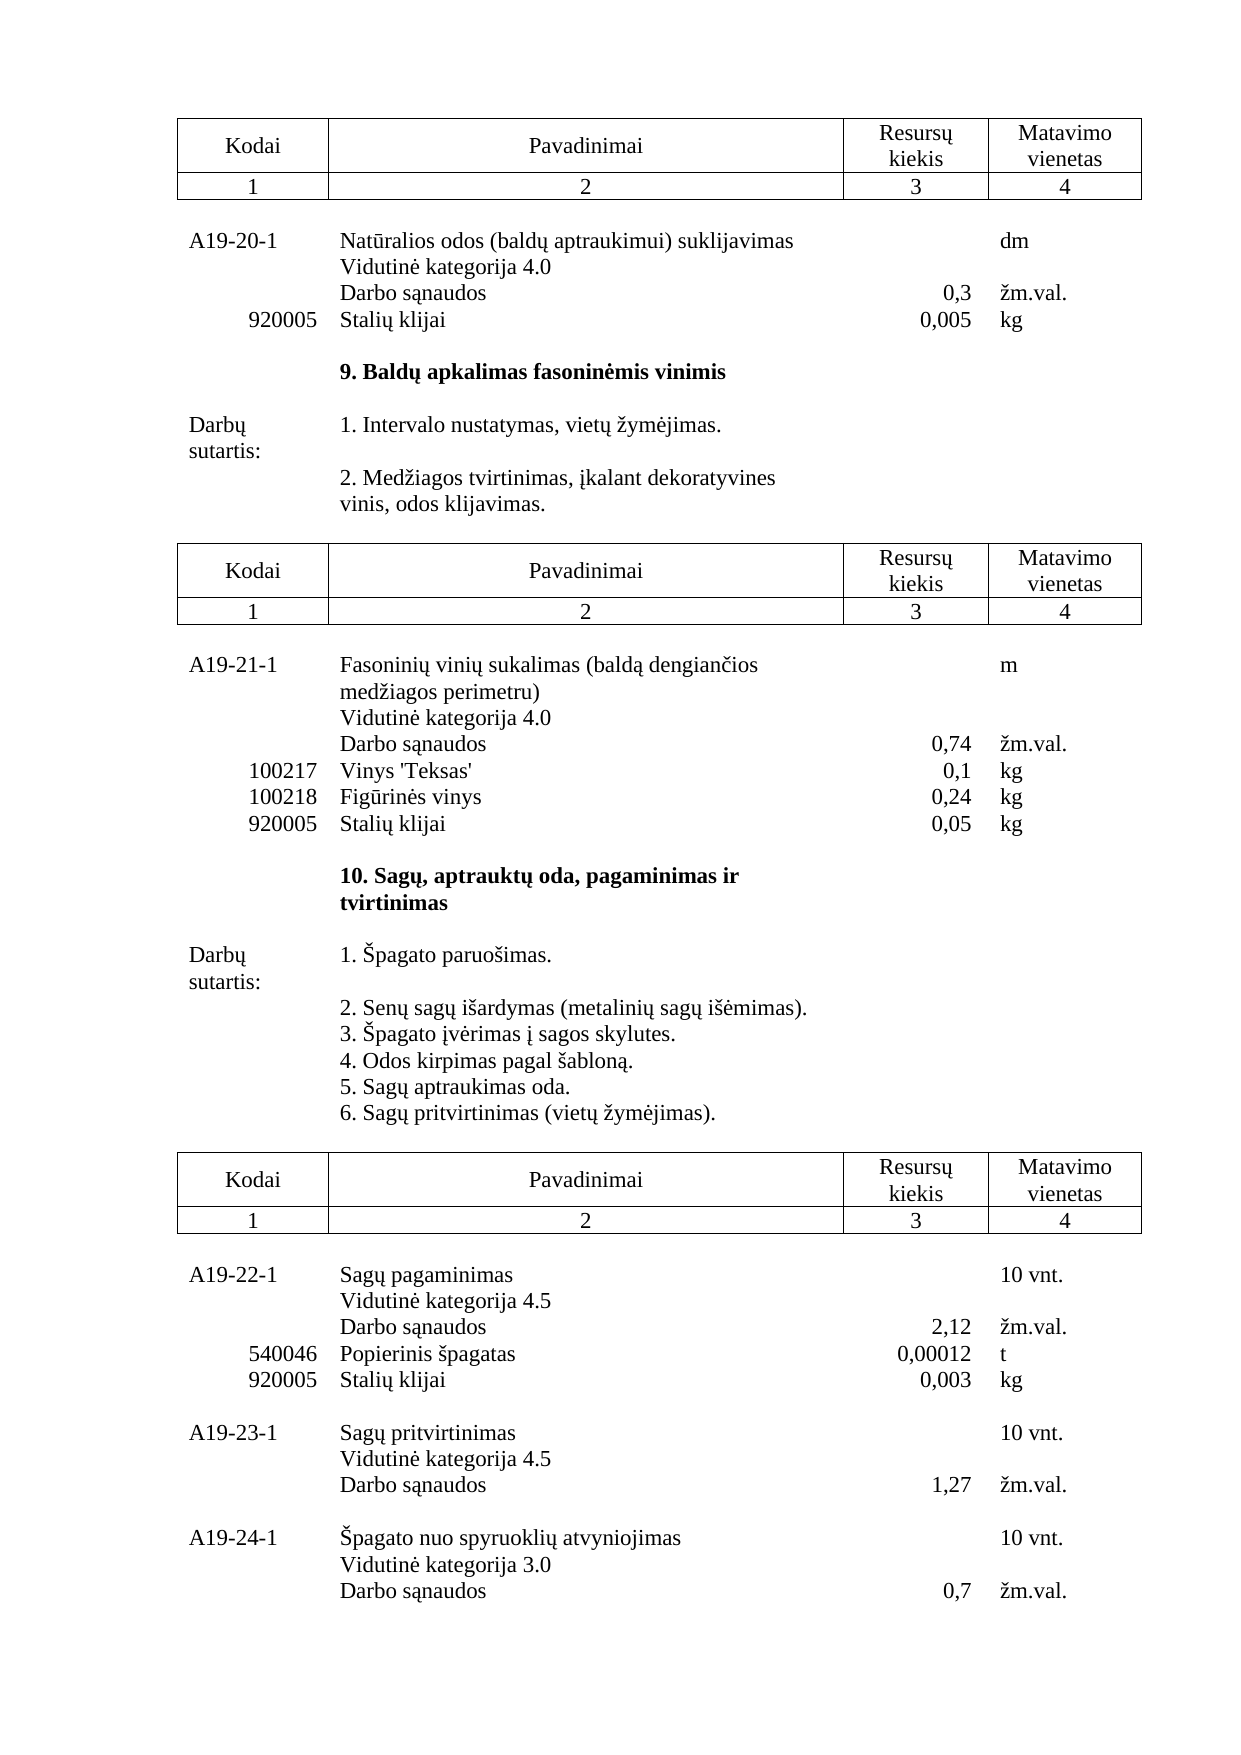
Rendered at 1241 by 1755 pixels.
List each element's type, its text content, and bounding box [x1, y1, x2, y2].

table_cell 920005 [177, 810, 328, 836]
table_cell [328, 836, 843, 862]
table_cell [177, 836, 328, 862]
table_cell 6. Sagų pritvirtinimas (vietų žymėjimas). [328, 1100, 843, 1126]
table_cell [177, 1073, 328, 1099]
table_cell [989, 464, 1141, 517]
table_cell Pavadinimai [329, 544, 843, 597]
table_cell [989, 1047, 1141, 1073]
table_cell 0,003 [843, 1366, 988, 1392]
table_cell 9. Baldų apkalimas fasoninėmis vinimis [328, 359, 843, 385]
table_cell 920005 [177, 306, 328, 332]
table_cell Fasoninių vinių sukalimas (baldą dengiančios medžiagos perimetru) [328, 651, 843, 704]
table_cell [177, 1472, 328, 1498]
table_cell kg [989, 306, 1141, 332]
table_cell Resursų kiekis [844, 1153, 988, 1206]
table_cell [989, 994, 1141, 1020]
table_cell [843, 200, 988, 227]
table_cell [177, 332, 328, 358]
table_cell kg [989, 783, 1141, 809]
table_cell [328, 625, 843, 651]
table_cell Matavimo vienetas [989, 1153, 1141, 1206]
table_cell 4 [989, 1207, 1141, 1233]
table_cell 5. Sagų aptraukimas oda. [328, 1073, 843, 1099]
table_cell 2 [329, 1207, 843, 1233]
table_cell [843, 651, 988, 704]
table_cell 4. Odos kirpimas pagal šabloną. [328, 1047, 843, 1073]
table_cell 10. Sagų, aptrauktų oda, pagaminimas ir tvirtinimas [328, 862, 843, 915]
table_cell [328, 200, 843, 227]
table_cell [989, 411, 1141, 464]
table_cell 3 [844, 173, 988, 199]
table_cell Stalių klijai [328, 306, 843, 332]
table_cell Resursų kiekis [844, 544, 988, 597]
table_cell [843, 836, 988, 862]
table_cell A19-20-1 [177, 227, 328, 253]
table_cell 540046 [177, 1340, 328, 1366]
table_cell 100218 [177, 783, 328, 809]
table_cell Natūralios odos (baldų aptraukimui) suklijavimas [328, 227, 843, 253]
table_cell [843, 862, 988, 915]
table_cell 2,12 [843, 1314, 988, 1340]
table_cell [843, 359, 988, 385]
table_cell [328, 1603, 843, 1630]
table_cell [843, 1100, 988, 1126]
table_cell 1 [178, 1207, 328, 1233]
table_cell [843, 941, 988, 994]
table_cell [843, 332, 988, 358]
table_cell [843, 1234, 988, 1261]
table_cell [177, 1314, 328, 1340]
table_cell [843, 1445, 988, 1472]
table_cell 0,24 [843, 783, 988, 809]
table_cell 1 [178, 598, 328, 624]
table_cell 0,05 [843, 810, 988, 836]
table_cell Darbo sąnaudos [328, 279, 843, 306]
table_cell 3 [844, 598, 988, 624]
table_cell [177, 359, 328, 385]
table_cell [328, 332, 843, 358]
table_cell [843, 704, 988, 731]
table_cell [177, 1234, 328, 1261]
table_cell [989, 332, 1141, 358]
table_cell A19-22-1 [177, 1261, 328, 1287]
table_cell 4 [989, 173, 1141, 199]
table_cell [989, 1287, 1141, 1313]
table_cell [843, 1419, 988, 1445]
table_cell A19-24-1 [177, 1524, 328, 1551]
table_cell [989, 862, 1141, 915]
table_cell [843, 1047, 988, 1073]
table_cell Darbo sąnaudos [328, 1314, 843, 1340]
table_cell 100217 [177, 757, 328, 783]
table_cell Pavadinimai [329, 1153, 843, 1206]
table_cell Resursų kiekis [844, 119, 988, 172]
table_cell [989, 1393, 1141, 1419]
table_cell žm.val. [989, 279, 1141, 306]
table_cell [177, 1445, 328, 1472]
table_cell Pavadinimai [329, 119, 843, 172]
table_cell [989, 1100, 1141, 1126]
table_cell [989, 200, 1141, 227]
table_cell Matavimo vienetas [989, 119, 1141, 172]
table_cell kg [989, 1366, 1141, 1392]
table_cell žm.val. [989, 731, 1141, 757]
table_cell [177, 1393, 328, 1419]
table_cell kg [989, 757, 1141, 783]
table_cell kg [989, 810, 1141, 836]
table_cell [989, 517, 1141, 543]
table_cell [177, 1577, 328, 1603]
table_cell 1. Špagato paruošimas. [328, 941, 843, 994]
table_cell Vidutinė kategorija 4.0 [328, 704, 843, 731]
table_cell [177, 704, 328, 731]
table_cell žm.val. [989, 1577, 1141, 1603]
table_cell [843, 994, 988, 1020]
table_cell [843, 517, 988, 543]
table_cell [843, 227, 988, 253]
table_cell t [989, 1340, 1141, 1366]
table_cell Darbo sąnaudos [328, 731, 843, 757]
table_cell Popierinis špagatas [328, 1340, 843, 1366]
table_cell [177, 253, 328, 279]
table_cell Špagato nuo spyruoklių atvyniojimas [328, 1524, 843, 1551]
table_cell 3 [844, 1207, 988, 1233]
table_cell Kodai [178, 119, 328, 172]
table_cell [177, 1603, 328, 1630]
table_cell Stalių klijai [328, 1366, 843, 1392]
table_cell Matavimo vienetas [989, 544, 1141, 597]
table_cell Figūrinės vinys [328, 783, 843, 809]
table_cell [177, 915, 328, 941]
table_cell [843, 464, 988, 517]
table_cell [843, 1073, 988, 1099]
table_cell dm [989, 227, 1141, 253]
table_cell 0,1 [843, 757, 988, 783]
table_cell Kodai [178, 544, 328, 597]
table_cell [177, 385, 328, 411]
table_cell Stalių klijai [328, 810, 843, 836]
table_cell [989, 385, 1141, 411]
table_cell [843, 1020, 988, 1047]
table_cell 0,74 [843, 731, 988, 757]
table_cell [843, 1393, 988, 1419]
table_cell [843, 1603, 988, 1630]
table_cell [989, 941, 1141, 994]
table_cell 2. Medžiagos tvirtinimas, įkalant dekoratyvines vinis, odos klijavimas. [328, 464, 843, 517]
table_cell Darbų sutartis: [177, 411, 328, 464]
table_cell 0,005 [843, 306, 988, 332]
table_cell Vidutinė kategorija 4.0 [328, 253, 843, 279]
table_cell A19-23-1 [177, 1419, 328, 1445]
table_cell Darbo sąnaudos [328, 1577, 843, 1603]
table_cell A19-21-1 [177, 651, 328, 704]
table_cell [989, 836, 1141, 862]
table_cell Vidutinė kategorija 4.5 [328, 1287, 843, 1313]
table_cell 2 [329, 173, 843, 199]
table_cell [328, 1393, 843, 1419]
table_cell [843, 1524, 988, 1551]
table_cell Vidutinė kategorija 3.0 [328, 1551, 843, 1577]
table_cell [843, 1261, 988, 1287]
table_cell [328, 385, 843, 411]
table_cell [177, 1100, 328, 1126]
table_cell [328, 1234, 843, 1261]
table_cell 0,00012 [843, 1340, 988, 1366]
table_cell Sagų pritvirtinimas [328, 1419, 843, 1445]
table_cell [843, 915, 988, 941]
table_cell [989, 704, 1141, 731]
table_cell Kodai [178, 1153, 328, 1206]
table_cell [177, 517, 328, 543]
table_cell [989, 253, 1141, 279]
table_cell [989, 625, 1141, 651]
table_cell [989, 1445, 1141, 1472]
table_cell 1 [178, 173, 328, 199]
table_cell [177, 994, 328, 1020]
table_cell [989, 1498, 1141, 1524]
table_cell 10 vnt. [989, 1419, 1141, 1445]
table_cell Sagų pagaminimas [328, 1261, 843, 1287]
table_cell [177, 1126, 328, 1152]
table_cell [843, 1498, 988, 1524]
table_cell [177, 731, 328, 757]
table_cell [989, 1603, 1141, 1630]
table_cell 1. Intervalo nustatymas, vietų žymėjimas. [328, 411, 843, 464]
table_cell 4 [989, 598, 1141, 624]
table_cell [177, 625, 328, 651]
table_cell [328, 1498, 843, 1524]
table_cell žm.val. [989, 1472, 1141, 1498]
table_cell [989, 1073, 1141, 1099]
table_cell [328, 915, 843, 941]
table_cell [989, 915, 1141, 941]
table_cell 1,27 [843, 1472, 988, 1498]
table_cell 2 [329, 598, 843, 624]
table_cell [177, 862, 328, 915]
table_cell [177, 279, 328, 306]
table_cell Vidutinė kategorija 4.5 [328, 1445, 843, 1472]
table_cell 3. Špagato įvėrimas į sagos skylutes. [328, 1020, 843, 1047]
table_cell [843, 1287, 988, 1313]
table_cell [177, 464, 328, 517]
table_cell Vinys 'Teksas' [328, 757, 843, 783]
table_cell [843, 253, 988, 279]
table_cell 10 vnt. [989, 1261, 1141, 1287]
table_cell 0,3 [843, 279, 988, 306]
table_cell [989, 1234, 1141, 1261]
table_cell 10 vnt. [989, 1524, 1141, 1551]
table_cell žm.val. [989, 1314, 1141, 1340]
table_cell [328, 517, 843, 543]
table_cell [177, 1020, 328, 1047]
table_cell Darbo sąnaudos [328, 1472, 843, 1498]
table_cell 920005 [177, 1366, 328, 1392]
table_cell [989, 1126, 1141, 1152]
table_cell Darbų sutartis: [177, 941, 328, 994]
table_cell [177, 200, 328, 227]
table_cell 2. Senų sagų išardymas (metalinių sagų išėmimas). [328, 994, 843, 1020]
table_cell m [989, 651, 1141, 704]
table_cell [843, 625, 988, 651]
table_cell [177, 1551, 328, 1577]
table_cell 0,7 [843, 1577, 988, 1603]
table_cell [843, 1126, 988, 1152]
table_cell [328, 1126, 843, 1152]
table_cell [177, 1047, 328, 1073]
table_cell [989, 1020, 1141, 1047]
table_cell [989, 359, 1141, 385]
table_cell [177, 1498, 328, 1524]
table_cell [843, 411, 988, 464]
table_cell [843, 385, 988, 411]
table_cell [177, 1287, 328, 1313]
table_cell [843, 1551, 988, 1577]
table_cell [989, 1551, 1141, 1577]
